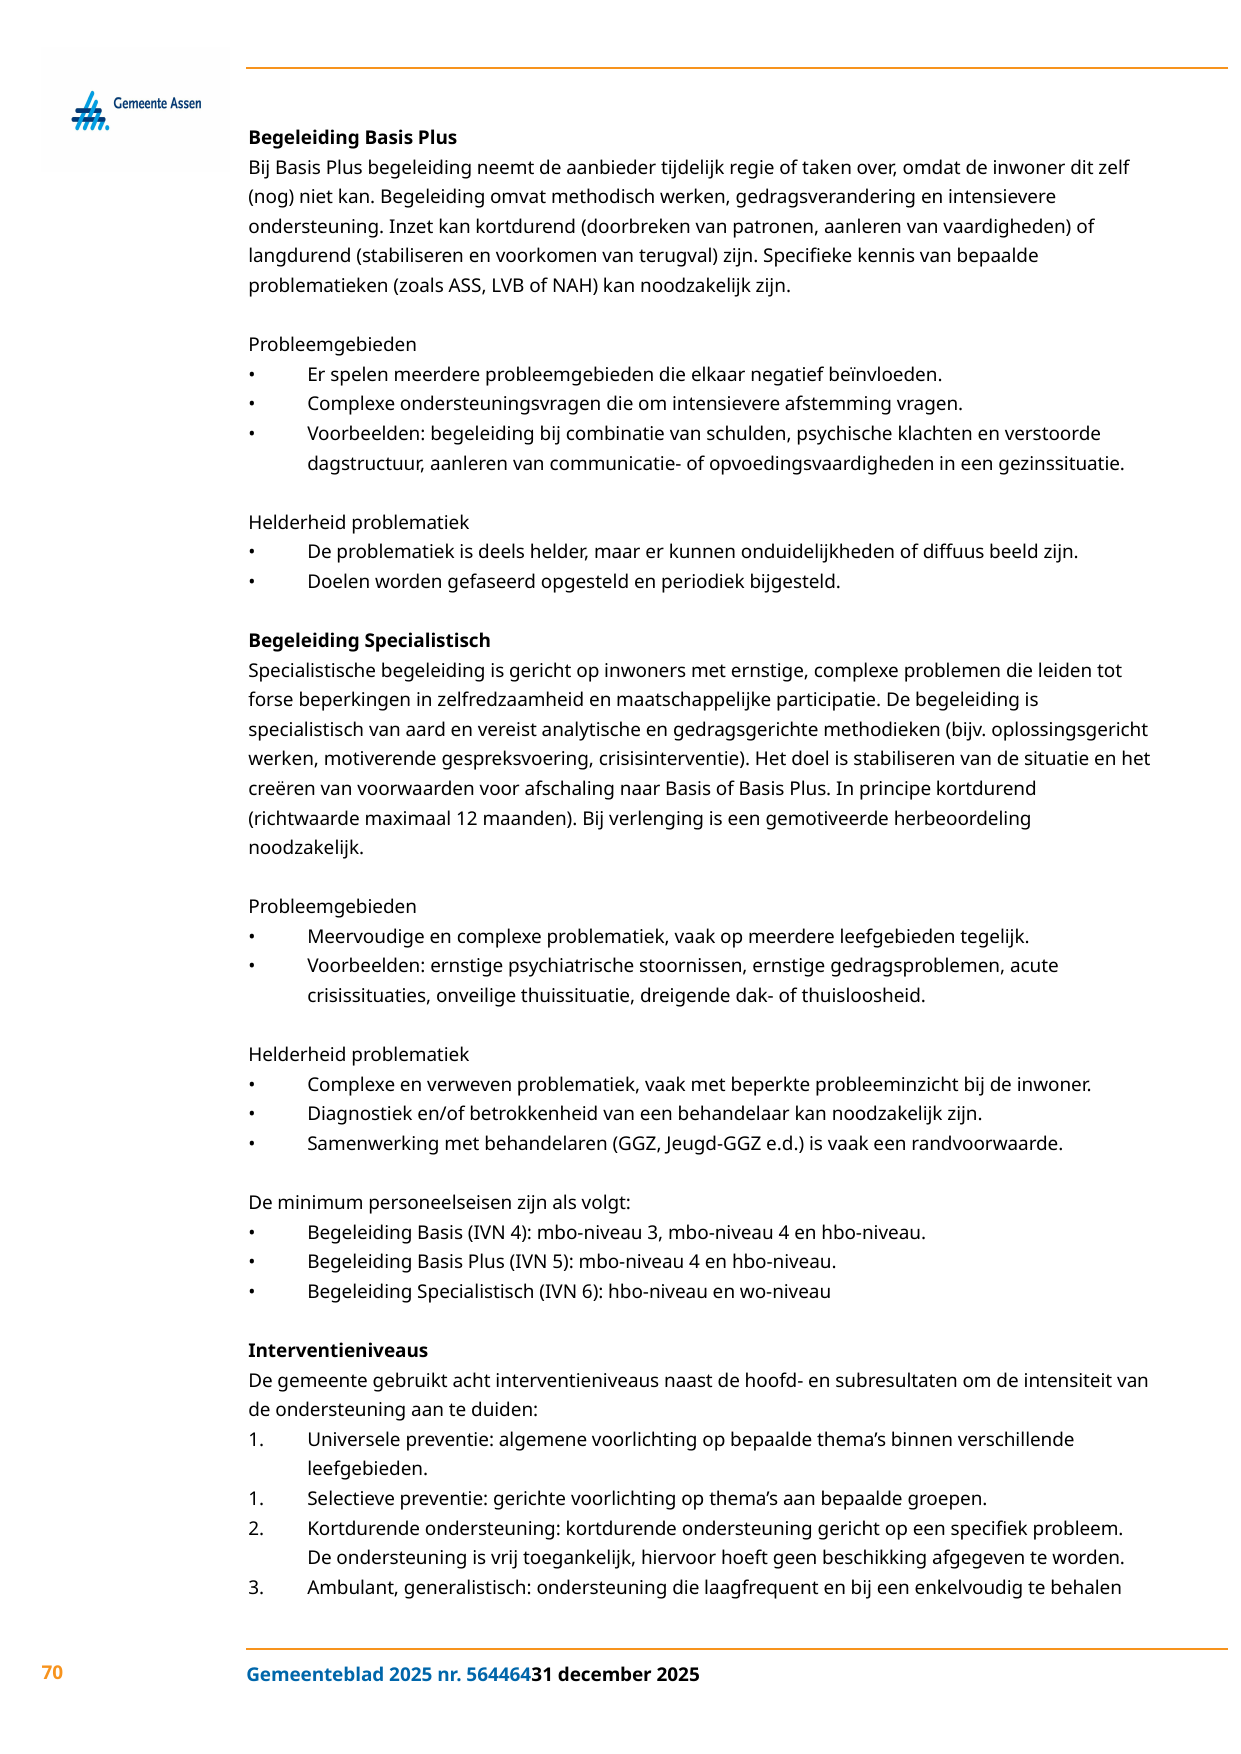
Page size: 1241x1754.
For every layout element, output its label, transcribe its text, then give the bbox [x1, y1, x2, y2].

list Begeleiding Specialistisch (IVN 6): hbo-niveau en wo-niveau [248, 1278, 1152, 1304]
list Ambulant, generalistisch: ondersteuning die laagfrequent en bij een enkelvoudig te behalen [248, 1574, 1152, 1600]
list Universele preventie: algemene voorlichting op bepaalde thema’s binnen verschillende leefgebieden. [248, 1426, 1152, 1481]
text Begeleiding Basis Plus [248, 124, 1152, 150]
text Helderheid problematiek [248, 1041, 1152, 1067]
list Begeleiding Basis (IVN 4): mbo-niveau 3, mbo-niveau 4 en hbo-niveau. [248, 1219, 1152, 1245]
picture [41, 47, 231, 172]
list Doelen worden gefaseerd opgesteld en periodiek bijgesteld. [248, 568, 1152, 594]
list Begeleiding Basis Plus (IVN 5): mbo-niveau 4 en hbo-niveau. [248, 1248, 1152, 1274]
list Selectieve preventie: gerichte voorlichting op thema’s aan bepaalde groepen. [248, 1485, 1152, 1511]
list Kortdurende ondersteuning: kortdurende ondersteuning gericht op een specifiek probleem. De ondersteuning is vrij toegankelijk, hiervoor hoeft geen beschikking afgegeven te worden. [248, 1515, 1152, 1570]
text De gemeente gebruikt acht interventieniveaus naast de hoofd- en subresultaten om de intensiteit van de ondersteuning aan te duiden: [248, 1367, 1152, 1422]
list Voorbeelden: begeleiding bij combinatie van schulden, psychische klachten en verstoorde dagstructuur, aanleren van communicatie- of opvoedingsvaardigheden in een gezinssituatie. [248, 420, 1152, 476]
text Bij Basis Plus begeleiding neemt de aanbieder tijdelijk regie of taken over, omdat de inwoner dit zelf (nog) niet kan. Begeleiding omvat methodisch werken, gedragsverandering en intensievere ondersteuning. Inzet kan kortdurend (doorbreken van patronen, aanleren van vaardigheden) of langdurend (stabiliseren en voorkomen van terugval) zijn. Specifieke kennis van bepaalde problematieken (zoals ASS, LVB of NAH) kan noodzakelijk zijn. [248, 154, 1152, 298]
list Complexe en verweven problematiek, vaak met beperkte probleeminzicht bij de inwoner. [248, 1071, 1152, 1097]
text Probleemgebieden [248, 893, 1152, 919]
list Voorbeelden: ernstige psychiatrische stoornissen, ernstige gedragsproblemen, acute crisissituaties, onveilige thuissituatie, dreigende dak- of thuisloosheid. [248, 953, 1152, 1008]
list Complexe ondersteuningsvragen die om intensievere afstemming vragen. [248, 391, 1152, 416]
text Probleemgebieden [248, 331, 1152, 357]
text De minimum personeelseisen zijn als volgt: [248, 1189, 1152, 1215]
list Diagnostiek en/of betrokkenheid van een behandelaar kan noodzakelijk zijn. [248, 1101, 1152, 1126]
text Begeleiding Specialistisch [248, 627, 1152, 653]
list Meervoudige en complexe problematiek, vaak op meerdere leefgebieden tegelijk. [248, 923, 1152, 949]
text Helderheid problematiek [248, 509, 1152, 535]
list Er spelen meerdere probleemgebieden die elkaar negatief beïnvloeden. [248, 361, 1152, 387]
list Samenwerking met behandelaren (GGZ, Jeugd-GGZ e.d.) is vaak een randvoorwaarde. [248, 1130, 1152, 1156]
list De problematiek is deels helder, maar er kunnen onduidelijkheden of diffuus beeld zijn. [248, 538, 1152, 564]
text Interventieniveaus [248, 1337, 1152, 1363]
text Specialistische begeleiding is gericht op inwoners met ernstige, complexe problemen die leiden tot forse beperkingen in zelfredzaamheid en maatschappelijke participatie. De begeleiding is specialistisch van aard en vereist analytische en gedragsgerichte methodieken (bijv. oplossingsgericht werken, motiverende gespreksvoering, crisisinterventie). Het doel is stabiliseren van de situatie en het creëren van voorwaarden voor afschaling naar Basis of Basis Plus. In principe kortdurend (richtwaarde maximaal 12 maanden). Bij verlenging is een gemotiveerde herbeoordeling noodzakelijk. [248, 657, 1152, 860]
